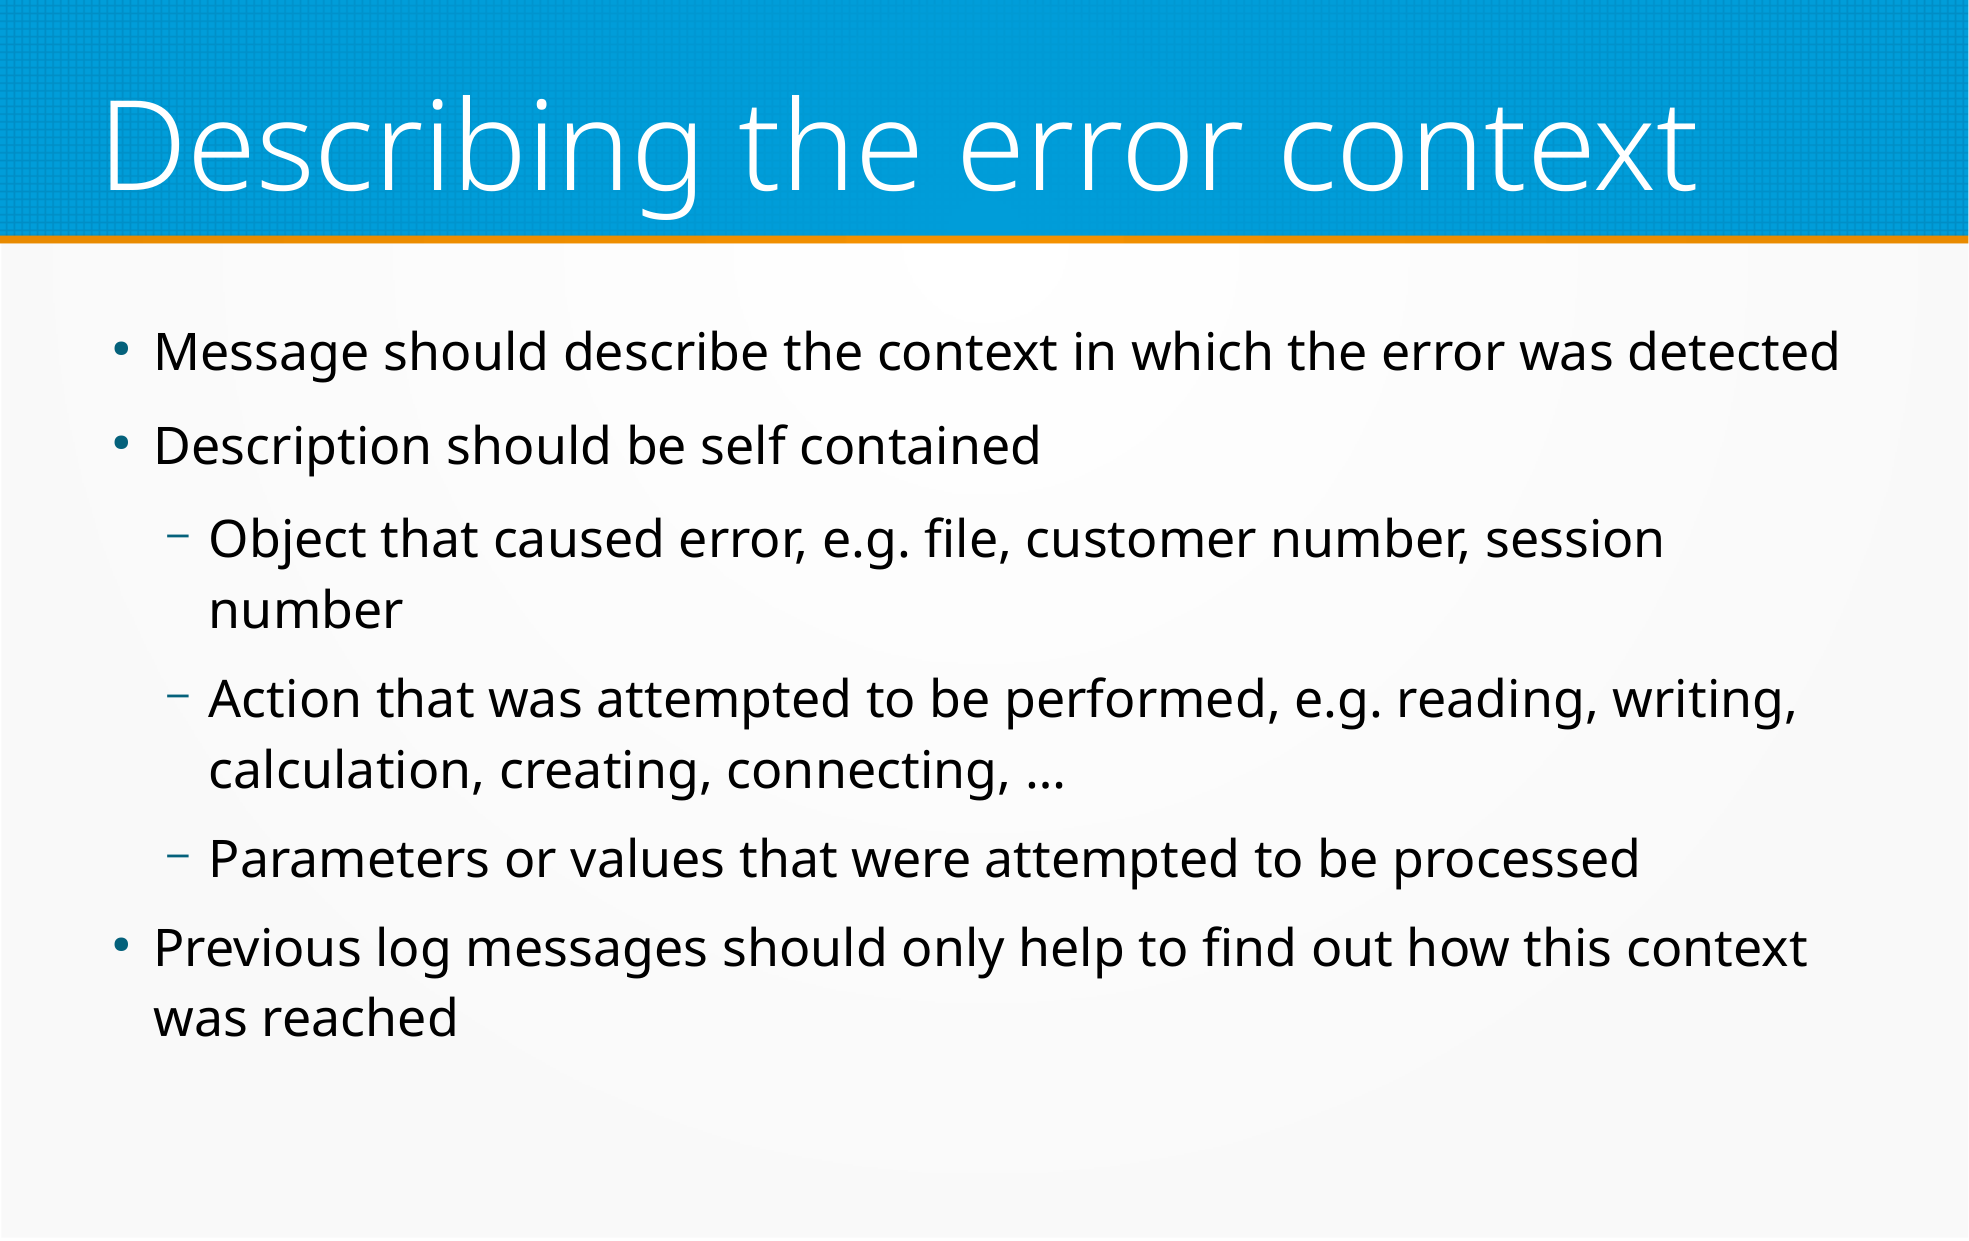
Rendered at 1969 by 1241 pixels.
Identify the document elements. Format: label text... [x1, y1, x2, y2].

title Describing the error context [98, 19, 1870, 227]
picture [0, 236, 1969, 1241]
list Message should describe the context in which the error was detected Description should be self contained Object that caused error, e.g. file, customer number, session number Action that was attempted to be performed, e.g. reading, writing, calculation, creating, connecting, … Parameters or values that were attempted to be processed Previous log messages should only help to find out how this context was reached [98, 315, 1861, 1081]
